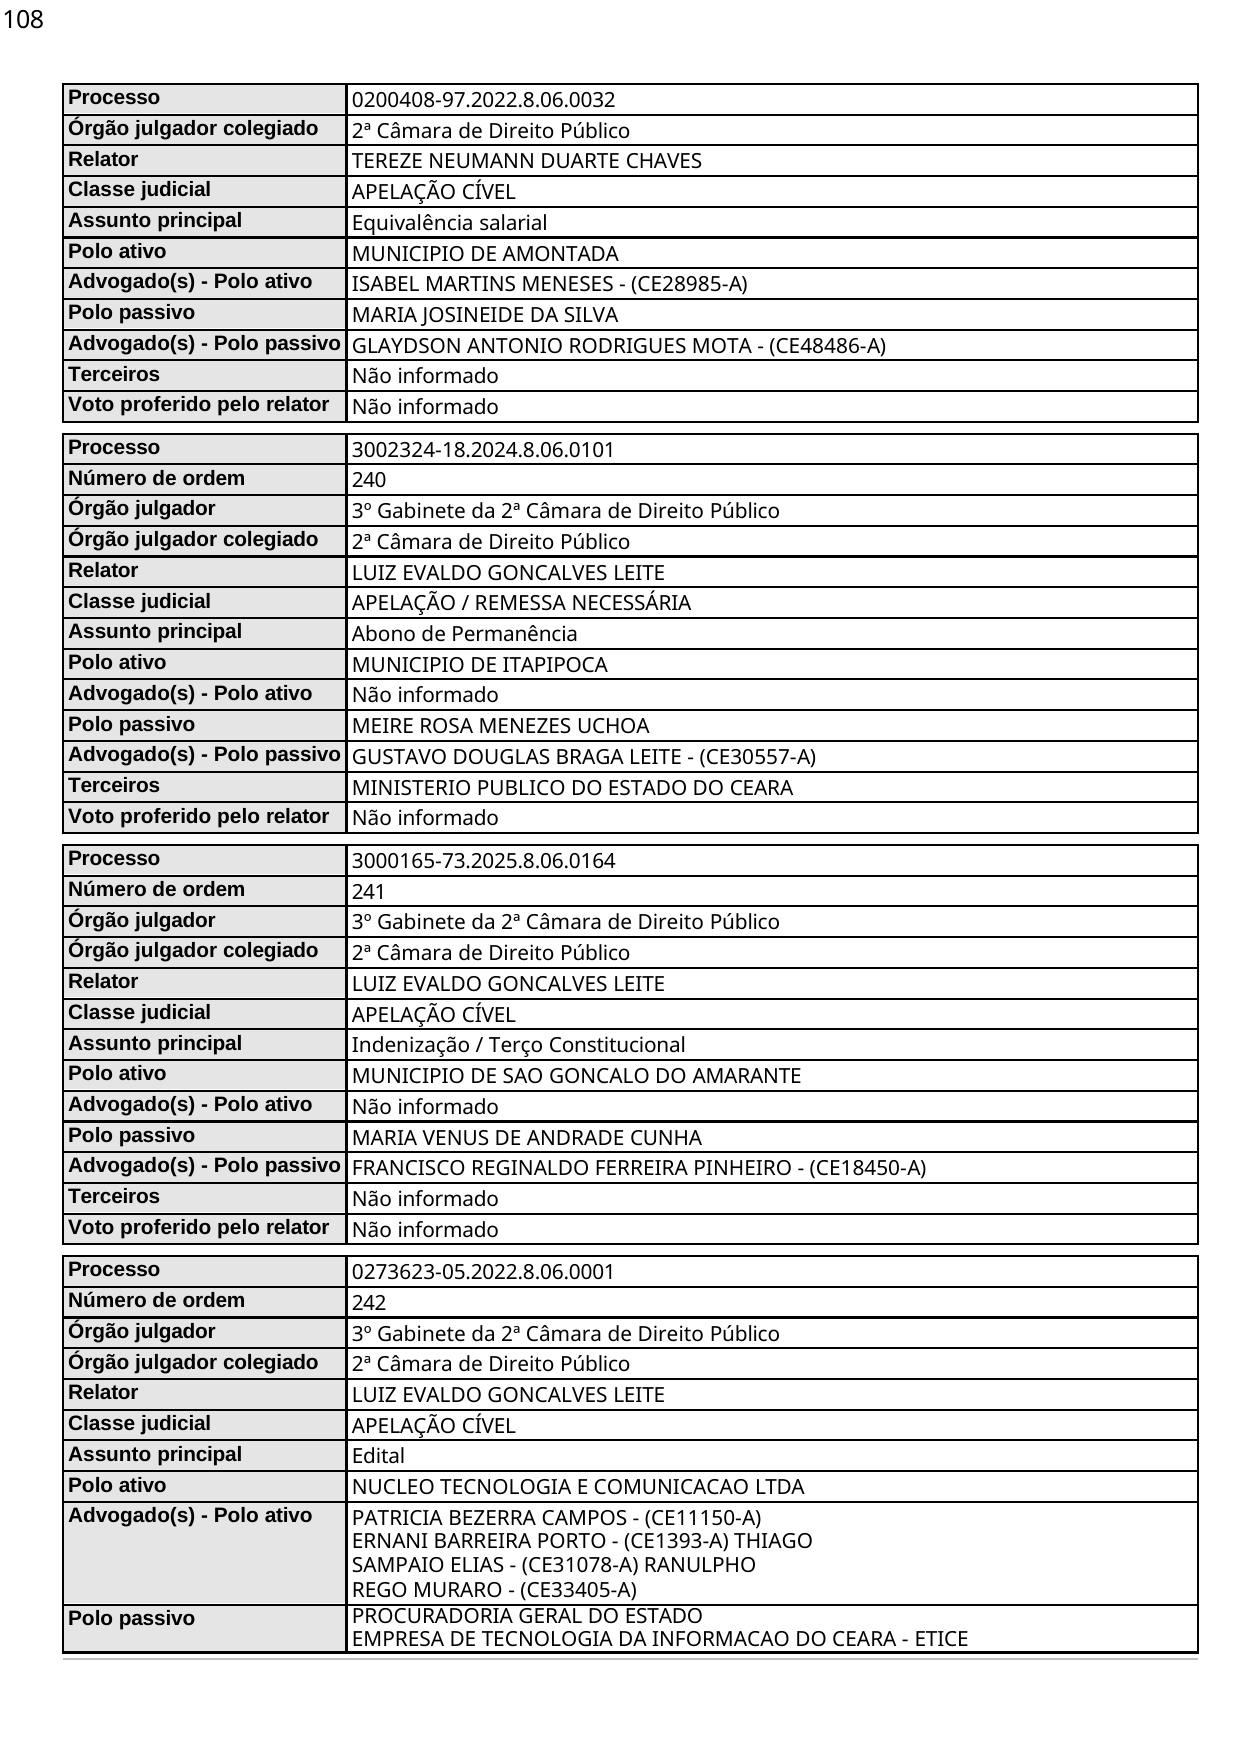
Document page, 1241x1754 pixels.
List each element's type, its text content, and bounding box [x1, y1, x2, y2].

table_cell Não informado [348, 1215, 1197, 1243]
table_cell APELAÇÃO CÍVEL [348, 1411, 1197, 1439]
table_cell APELAÇÃO CÍVEL [348, 177, 1197, 206]
table_cell GLAYDSON ANTONIO RODRIGUES MOTA - (CE48486-A) [348, 331, 1197, 359]
table_header 3002324-18.2024.8.06.0101 [348, 435, 1197, 463]
table_cell Polo passivo [64, 1606, 345, 1651]
table_cell Órgão julgador colegiado [64, 527, 345, 555]
table_cell Equivalência salarial [348, 208, 1197, 236]
table_header Processo [64, 85, 345, 113]
table_cell Número de ordem [64, 877, 345, 905]
table_cell LUIZ EVALDO GONCALVES LEITE [348, 558, 1197, 586]
table_cell Polo passivo [64, 711, 345, 740]
table_cell Terceiros [64, 1184, 345, 1212]
table_cell Não informado [348, 392, 1197, 421]
table_cell Classe judicial [64, 1411, 345, 1439]
table_cell Edital [348, 1441, 1197, 1470]
table_cell Polo ativo [64, 1472, 345, 1501]
table_cell Não informado [348, 803, 1197, 832]
table_cell 241 [348, 877, 1197, 905]
table_header Processo [64, 435, 345, 463]
table_cell 2ª Câmara de Direito Público [348, 527, 1197, 555]
table_cell Relator [64, 1380, 345, 1409]
table_cell PATRICIA BEZERRA CAMPOS - (CE11150-A) ERNANI BARREIRA PORTO - (CE1393-A) THIAGO SAMPAIO ELIAS - (CE31078-A) RANULPHO REGO MURARO - (CE33405-A) [348, 1503, 1197, 1603]
table_cell Terceiros [64, 773, 345, 801]
table_cell Abono de Permanência [348, 619, 1197, 648]
table_cell 2ª Câmara de Direito Público [348, 938, 1197, 967]
table_cell Advogado(s) - Polo passivo [64, 742, 345, 771]
table_cell Relator [64, 146, 345, 175]
table_header Processo [64, 846, 345, 874]
table_cell 3º Gabinete da 2ª Câmara de Direito Público [348, 1319, 1197, 1347]
table_cell MUNICIPIO DE ITAPIPOCA [348, 650, 1197, 678]
table_cell 242 [348, 1288, 1197, 1316]
table_cell Classe judicial [64, 1000, 345, 1028]
table_cell Assunto principal [64, 619, 345, 648]
table_cell Relator [64, 558, 345, 586]
table_cell MARIA VENUS DE ANDRADE CUNHA [348, 1123, 1197, 1151]
table_cell Advogado(s) - Polo ativo [64, 1092, 345, 1120]
table_cell MEIRE ROSA MENEZES UCHOA [348, 711, 1197, 740]
table_cell FRANCISCO REGINALDO FERREIRA PINHEIRO - (CE18450-A) [348, 1153, 1197, 1182]
table_cell Número de ordem [64, 465, 345, 494]
table_cell Polo ativo [64, 650, 345, 678]
table_header 0273623-05.2022.8.06.0001 [348, 1257, 1197, 1286]
table_cell 3º Gabinete da 2ª Câmara de Direito Público [348, 907, 1197, 936]
table_header Processo [64, 1257, 345, 1286]
table_cell Assunto principal [64, 208, 345, 236]
table_cell Relator [64, 969, 345, 997]
table_cell 2ª Câmara de Direito Público [348, 1349, 1197, 1378]
table_cell ISABEL MARTINS MENESES - (CE28985-A) [348, 269, 1197, 298]
table_cell MARIA JOSINEIDE DA SILVA [348, 300, 1197, 328]
table_cell Órgão julgador colegiado [64, 1349, 345, 1378]
table_cell Não informado [348, 1092, 1197, 1120]
table_cell 3º Gabinete da 2ª Câmara de Direito Público [348, 496, 1197, 525]
table_cell LUIZ EVALDO GONCALVES LEITE [348, 969, 1197, 997]
table_cell Órgão julgador colegiado [64, 938, 345, 967]
table_cell Classe judicial [64, 588, 345, 617]
table_cell NUCLEO TECNOLOGIA E COMUNICACAO LTDA [348, 1472, 1197, 1501]
table_cell Assunto principal [64, 1030, 345, 1059]
table_cell Polo ativo [64, 239, 345, 267]
table_cell Polo passivo [64, 1123, 345, 1151]
table_cell Órgão julgador [64, 496, 345, 525]
table_cell GUSTAVO DOUGLAS BRAGA LEITE - (CE30557-A) [348, 742, 1197, 771]
table_cell Assunto principal [64, 1441, 345, 1470]
table_cell Polo ativo [64, 1061, 345, 1089]
table_cell LUIZ EVALDO GONCALVES LEITE [348, 1380, 1197, 1409]
table_cell Não informado [348, 1184, 1197, 1212]
table_cell Advogado(s) - Polo passivo [64, 1153, 345, 1182]
table_cell Não informado [348, 680, 1197, 709]
table_cell Indenização / Terço Constitucional [348, 1030, 1197, 1059]
table_cell Órgão julgador colegiado [64, 116, 345, 144]
table_header 3000165-73.2025.8.06.0164 [348, 846, 1197, 874]
table_cell TEREZE NEUMANN DUARTE CHAVES [348, 146, 1197, 175]
table_cell Advogado(s) - Polo ativo [64, 1503, 345, 1603]
table_cell MUNICIPIO DE AMONTADA [348, 239, 1197, 267]
table_cell MUNICIPIO DE SAO GONCALO DO AMARANTE [348, 1061, 1197, 1089]
table_cell Advogado(s) - Polo ativo [64, 680, 345, 709]
table_cell APELAÇÃO / REMESSA NECESSÁRIA [348, 588, 1197, 617]
table_cell Voto proferido pelo relator [64, 1215, 345, 1243]
table_cell Número de ordem [64, 1288, 345, 1316]
table_cell Não informado [348, 361, 1197, 390]
table_cell Classe judicial [64, 177, 345, 206]
table_cell Advogado(s) - Polo ativo [64, 269, 345, 298]
table_cell MINISTERIO PUBLICO DO ESTADO DO CEARA [348, 773, 1197, 801]
table_cell Advogado(s) - Polo passivo [64, 331, 345, 359]
table_cell 2ª Câmara de Direito Público [348, 116, 1197, 144]
table_cell 240 [348, 465, 1197, 494]
table_cell Voto proferido pelo relator [64, 803, 345, 832]
table_cell Polo passivo [64, 300, 345, 328]
table_cell Órgão julgador [64, 1319, 345, 1347]
table_cell APELAÇÃO CÍVEL [348, 1000, 1197, 1028]
table_cell Terceiros [64, 361, 345, 390]
table_cell PROCURADORIA GERAL DO ESTADO EMPRESA DE TECNOLOGIA DA INFORMACAO DO CEARA - ETICE [348, 1606, 1197, 1651]
table_cell Órgão julgador [64, 907, 345, 936]
table_header 0200408-97.2022.8.06.0032 [348, 85, 1197, 113]
table_cell Voto proferido pelo relator [64, 392, 345, 421]
